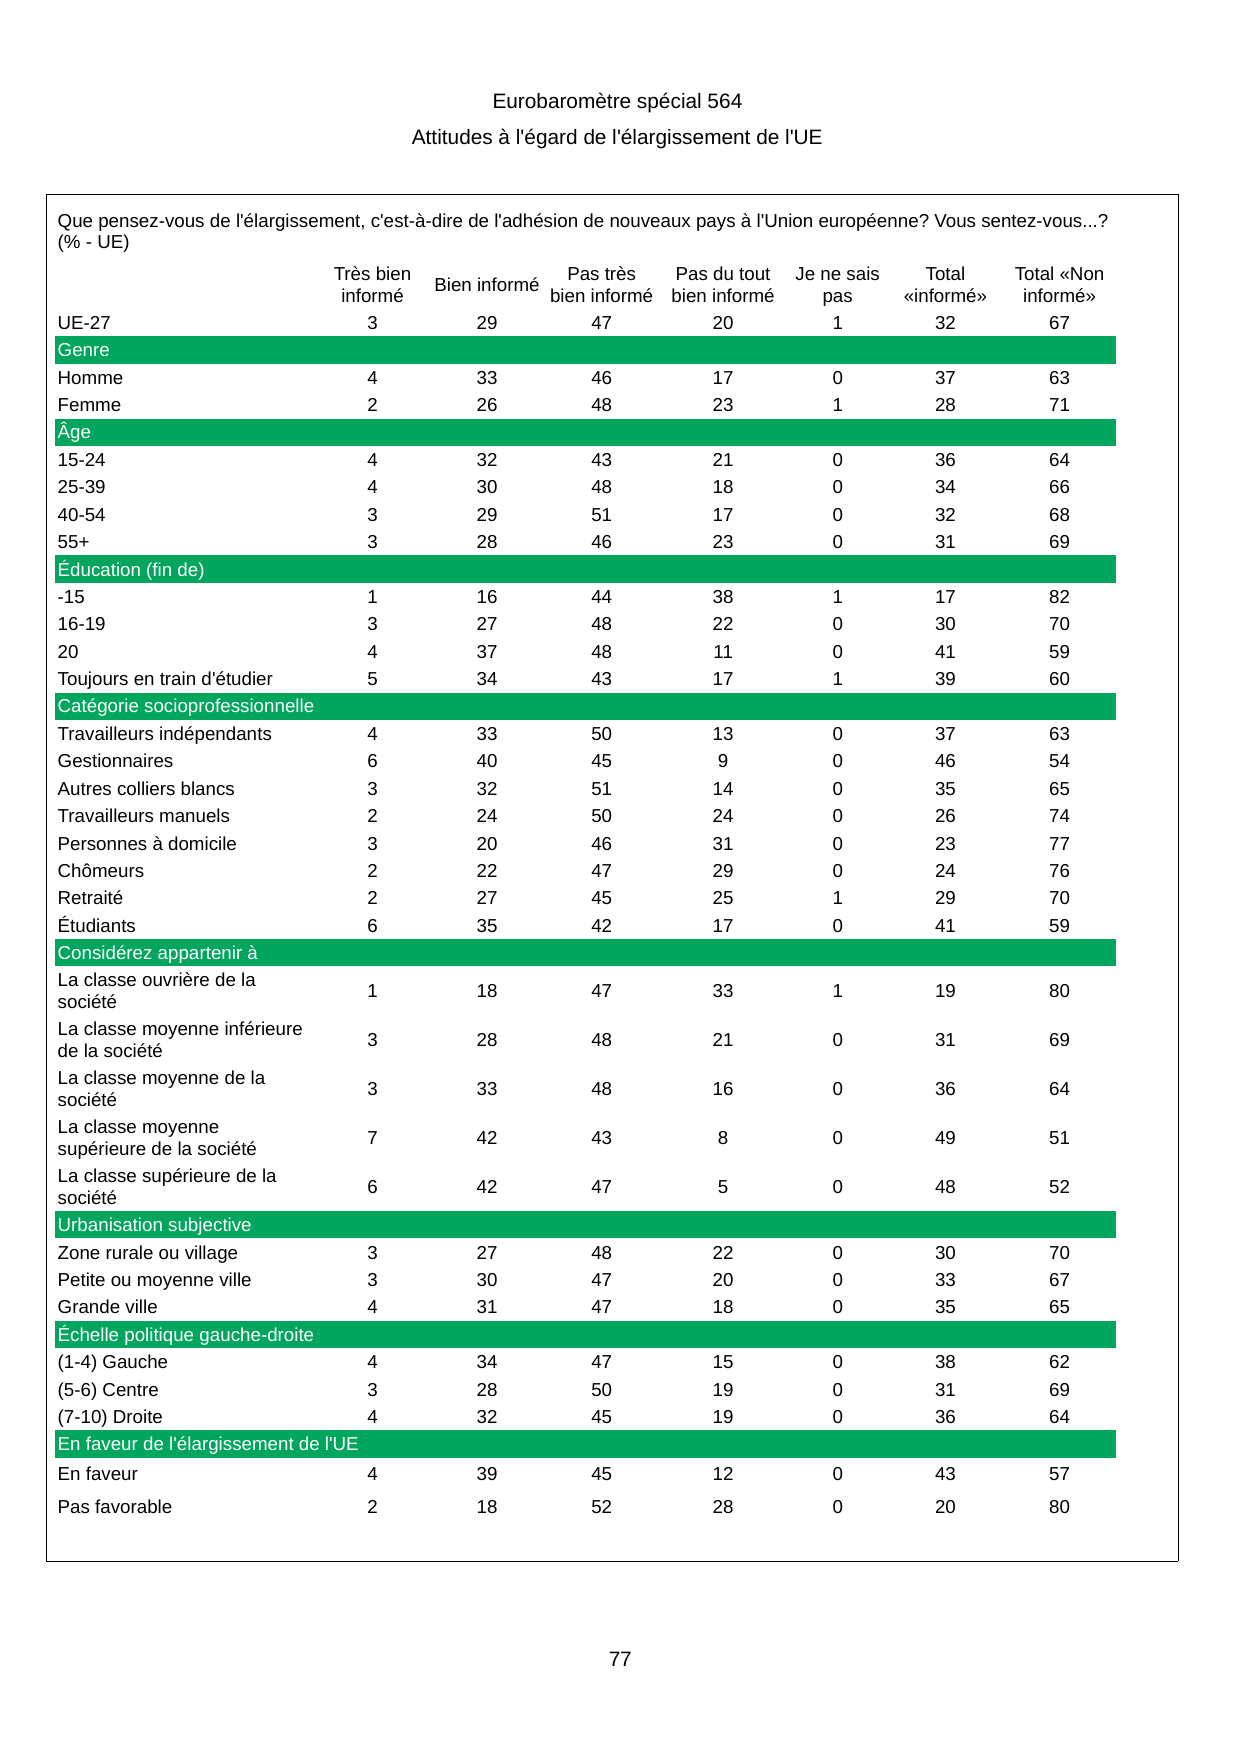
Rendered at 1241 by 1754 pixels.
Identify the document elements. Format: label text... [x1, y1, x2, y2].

table_cell 0 [787, 638, 888, 665]
table_cell 48 [544, 391, 659, 418]
table_cell 24 [430, 802, 544, 829]
table_cell La classe ouvrière de la société [55, 966, 315, 1015]
table_cell 13 [659, 720, 787, 747]
table_cell 46 [544, 829, 659, 857]
table_cell 0 [787, 747, 888, 774]
table_cell 69 [1003, 1376, 1116, 1403]
table_cell 36 [888, 446, 1002, 473]
table_cell 0 [787, 610, 888, 638]
table_cell 32 [888, 501, 1002, 528]
table_cell Genre [55, 336, 1116, 364]
table_cell En faveur de l'élargissement de l'UE [55, 1430, 1116, 1458]
table_cell 3 [315, 829, 429, 857]
table_cell 4 [315, 1458, 429, 1490]
table_cell 19 [659, 1376, 787, 1403]
table_cell 37 [888, 720, 1002, 747]
table_cell 3 [315, 1064, 429, 1113]
table_cell 41 [888, 638, 1002, 665]
table_cell 32 [888, 309, 1002, 336]
table_cell Chômeurs [55, 857, 315, 884]
table_cell 17 [659, 912, 787, 939]
table_cell 28 [659, 1490, 787, 1522]
table_cell 66 [1003, 473, 1116, 501]
table_cell 55+ [55, 528, 315, 555]
table_cell 0 [787, 1490, 888, 1522]
table_cell La classe moyenne de la société [55, 1064, 315, 1113]
table_cell 3 [315, 501, 429, 528]
table_cell 28 [888, 391, 1002, 418]
table_cell 4 [315, 638, 429, 665]
table_cell 43 [544, 665, 659, 692]
table_cell Zone rurale ou village [55, 1239, 315, 1266]
table_cell 47 [544, 1162, 659, 1211]
table_cell 35 [888, 1293, 1002, 1321]
table_cell 27 [430, 610, 544, 638]
table_cell 0 [787, 473, 888, 501]
table_cell Pas favorable [55, 1490, 315, 1522]
table_cell 24 [888, 857, 1002, 884]
table_cell 0 [787, 829, 888, 857]
table_cell 34 [430, 1348, 544, 1376]
table_cell Total «Non informé» [1003, 260, 1116, 309]
table_cell [55, 260, 315, 309]
table_cell 0 [787, 501, 888, 528]
table_cell 39 [888, 665, 1002, 692]
table_cell Considérez appartenir à [55, 939, 1116, 966]
table_header Que pensez-vous de l'élargissement, c'est-à-dire de l'adhésion de nouveaux pays à l'Union européenne? Vous sentez-vous...? (% - UE) [55, 203, 1116, 260]
table_cell 3 [315, 528, 429, 555]
table_cell 20 [55, 638, 315, 665]
table_cell 18 [430, 966, 544, 1015]
table_cell 3 [315, 309, 429, 336]
table_cell 17 [659, 364, 787, 391]
table_cell 64 [1003, 1064, 1116, 1113]
table_cell 7 [315, 1113, 429, 1162]
table_cell Gestionnaires [55, 747, 315, 774]
table_cell Très bien informé [315, 260, 429, 309]
table_cell 18 [659, 473, 787, 501]
table_cell La classe moyenne inférieure de la société [55, 1015, 315, 1064]
table_cell Toujours en train d'étudier [55, 665, 315, 692]
table_cell 17 [659, 665, 787, 692]
table_cell 29 [430, 309, 544, 336]
table_cell 32 [430, 775, 544, 802]
table_cell 47 [544, 857, 659, 884]
table_cell 33 [659, 966, 787, 1015]
table_cell 22 [659, 1239, 787, 1266]
table_cell 5 [315, 665, 429, 692]
table_cell 28 [430, 528, 544, 555]
table_cell 70 [1003, 884, 1116, 912]
table_cell 32 [430, 446, 544, 473]
table_cell 54 [1003, 747, 1116, 774]
table_cell 49 [888, 1113, 1002, 1162]
table_cell Travailleurs indépendants [55, 720, 315, 747]
table_cell 2 [315, 391, 429, 418]
table_cell 40-54 [55, 501, 315, 528]
table_cell 25 [659, 884, 787, 912]
table_cell 1 [787, 309, 888, 336]
table_cell 20 [888, 1490, 1002, 1522]
table_cell 19 [888, 966, 1002, 1015]
table_cell 27 [430, 884, 544, 912]
table_cell 28 [430, 1015, 544, 1064]
table_cell 4 [315, 720, 429, 747]
table_cell 31 [659, 829, 787, 857]
table_cell 22 [659, 610, 787, 638]
table_cell 48 [544, 638, 659, 665]
table_cell Autres colliers blancs [55, 775, 315, 802]
table_cell 0 [787, 1015, 888, 1064]
table_cell 63 [1003, 364, 1116, 391]
table_cell 21 [659, 1015, 787, 1064]
table_cell 37 [430, 638, 544, 665]
table_cell 6 [315, 747, 429, 774]
table_cell 70 [1003, 610, 1116, 638]
table_cell 33 [430, 720, 544, 747]
table_cell 15 [659, 1348, 787, 1376]
table_cell 46 [544, 364, 659, 391]
table_cell 21 [659, 446, 787, 473]
table_cell 0 [787, 1064, 888, 1113]
table_cell 30 [430, 1266, 544, 1293]
table_cell 42 [430, 1113, 544, 1162]
table_cell UE-27 [55, 309, 315, 336]
table_cell 82 [1003, 583, 1116, 610]
table_cell 46 [544, 528, 659, 555]
table_cell 40 [430, 747, 544, 774]
table_cell 31 [888, 1376, 1002, 1403]
table_cell 47 [544, 1266, 659, 1293]
table_cell 26 [888, 802, 1002, 829]
table_cell 59 [1003, 638, 1116, 665]
table_cell 3 [315, 1376, 429, 1403]
table_cell Je ne sais pas [787, 260, 888, 309]
table_cell 48 [544, 1015, 659, 1064]
table_cell Catégorie socioprofessionnelle [55, 693, 1116, 720]
table_cell 50 [544, 802, 659, 829]
table_cell 16 [430, 583, 544, 610]
table_cell 0 [787, 446, 888, 473]
table_cell Pas très bien informé [544, 260, 659, 309]
table_cell 42 [430, 1162, 544, 1211]
table_cell 39 [430, 1458, 544, 1490]
table_cell 38 [659, 583, 787, 610]
table_cell 30 [888, 1239, 1002, 1266]
table_cell 3 [315, 775, 429, 802]
table_cell 52 [1003, 1162, 1116, 1211]
table_cell 1 [787, 884, 888, 912]
table_cell 16 [659, 1064, 787, 1113]
table_cell 1 [787, 391, 888, 418]
table_cell 26 [430, 391, 544, 418]
table_cell 1 [787, 966, 888, 1015]
table_cell 47 [544, 1293, 659, 1321]
table_cell 4 [315, 473, 429, 501]
table_cell 65 [1003, 775, 1116, 802]
table_cell 48 [888, 1162, 1002, 1211]
table_cell 23 [659, 391, 787, 418]
table_cell 34 [430, 665, 544, 692]
table_cell 33 [888, 1266, 1002, 1293]
table_cell Personnes à domicile [55, 829, 315, 857]
table_cell 43 [888, 1458, 1002, 1490]
table_cell 2 [315, 1490, 429, 1522]
table_cell Travailleurs manuels [55, 802, 315, 829]
table_cell 80 [1003, 1490, 1116, 1522]
table_cell 0 [787, 912, 888, 939]
table_cell 0 [787, 1376, 888, 1403]
table_cell 20 [659, 1266, 787, 1293]
table_cell 63 [1003, 720, 1116, 747]
table_cell 42 [544, 912, 659, 939]
table_cell 0 [787, 1403, 888, 1430]
table_cell 41 [888, 912, 1002, 939]
table_cell 11 [659, 638, 787, 665]
table_cell 28 [430, 1376, 544, 1403]
table_cell 45 [544, 1458, 659, 1490]
table_cell Homme [55, 364, 315, 391]
table_cell 1 [315, 966, 429, 1015]
table_cell Âge [55, 419, 1116, 446]
table_cell 14 [659, 775, 787, 802]
table_cell 20 [659, 309, 787, 336]
table_cell 33 [430, 1064, 544, 1113]
table_cell 0 [787, 1162, 888, 1211]
table_cell 2 [315, 857, 429, 884]
table_cell 25-39 [55, 473, 315, 501]
table_cell Urbanisation subjective [55, 1211, 1116, 1238]
table_cell 69 [1003, 1015, 1116, 1064]
table_cell 68 [1003, 501, 1116, 528]
table_cell 0 [787, 802, 888, 829]
table_cell 48 [544, 1239, 659, 1266]
table_cell 19 [659, 1403, 787, 1430]
table_cell Échelle politique gauche-droite [55, 1321, 1116, 1348]
table_cell 67 [1003, 309, 1116, 336]
table_cell 47 [544, 1348, 659, 1376]
table_cell 74 [1003, 802, 1116, 829]
table_cell 59 [1003, 912, 1116, 939]
table_cell 0 [787, 1266, 888, 1293]
table_cell 67 [1003, 1266, 1116, 1293]
table_cell 0 [787, 720, 888, 747]
table_cell 3 [315, 1015, 429, 1064]
table_cell 52 [544, 1490, 659, 1522]
table_cell 65 [1003, 1293, 1116, 1321]
table_cell 5 [659, 1162, 787, 1211]
table_cell 6 [315, 1162, 429, 1211]
table_cell 4 [315, 364, 429, 391]
table_cell 18 [430, 1490, 544, 1522]
table_cell 0 [787, 528, 888, 555]
table_cell 3 [315, 610, 429, 638]
table_cell La classe moyenne supérieure de la société [55, 1113, 315, 1162]
table_cell 43 [544, 446, 659, 473]
table_cell 30 [430, 473, 544, 501]
table_cell 12 [659, 1458, 787, 1490]
table_cell 23 [888, 829, 1002, 857]
table_cell Bien informé [430, 260, 544, 309]
table_cell 32 [430, 1403, 544, 1430]
table_cell En faveur [55, 1458, 315, 1490]
table_cell 4 [315, 1348, 429, 1376]
table_cell 3 [315, 1239, 429, 1266]
table_cell 51 [1003, 1113, 1116, 1162]
table_cell 22 [430, 857, 544, 884]
table_cell Grande ville [55, 1293, 315, 1321]
table_cell 16-19 [55, 610, 315, 638]
table_cell 57 [1003, 1458, 1116, 1490]
table_cell -15 [55, 583, 315, 610]
table_cell Femme [55, 391, 315, 418]
table_cell 0 [787, 775, 888, 802]
table_cell 48 [544, 473, 659, 501]
table_cell Retraité [55, 884, 315, 912]
table_cell 0 [787, 1348, 888, 1376]
table_cell Pas du tout bien informé [659, 260, 787, 309]
table_cell 23 [659, 528, 787, 555]
table_cell 0 [787, 364, 888, 391]
table_cell Total «informé» [888, 260, 1002, 309]
table_cell 24 [659, 802, 787, 829]
table_cell 45 [544, 747, 659, 774]
table_cell (1-4) Gauche [55, 1348, 315, 1376]
table_cell 71 [1003, 391, 1116, 418]
table_cell 50 [544, 720, 659, 747]
table_cell 20 [430, 829, 544, 857]
table_cell 4 [315, 446, 429, 473]
table_cell 8 [659, 1113, 787, 1162]
table_cell 50 [544, 1376, 659, 1403]
table_cell 64 [1003, 446, 1116, 473]
table_cell 31 [430, 1293, 544, 1321]
table_cell 9 [659, 747, 787, 774]
table_cell 33 [430, 364, 544, 391]
table_cell Petite ou moyenne ville [55, 1266, 315, 1293]
table_cell 64 [1003, 1403, 1116, 1430]
table_cell 15-24 [55, 446, 315, 473]
table_cell 0 [787, 857, 888, 884]
table_cell 30 [888, 610, 1002, 638]
table_cell 27 [430, 1239, 544, 1266]
table_cell 0 [787, 1458, 888, 1490]
table_cell 62 [1003, 1348, 1116, 1376]
table_cell 80 [1003, 966, 1116, 1015]
table_cell 1 [315, 583, 429, 610]
table_cell 2 [315, 802, 429, 829]
table_cell 45 [544, 884, 659, 912]
table_cell 2 [315, 884, 429, 912]
table_cell 44 [544, 583, 659, 610]
table_cell 76 [1003, 857, 1116, 884]
table_cell 37 [888, 364, 1002, 391]
table_cell 34 [888, 473, 1002, 501]
table_cell 46 [888, 747, 1002, 774]
table_cell 3 [315, 1266, 429, 1293]
table_cell (7-10) Droite [55, 1403, 315, 1430]
table_cell 1 [787, 665, 888, 692]
table_cell 35 [430, 912, 544, 939]
table_cell 4 [315, 1403, 429, 1430]
table_cell 17 [659, 501, 787, 528]
table_cell 35 [888, 775, 1002, 802]
table_cell 43 [544, 1113, 659, 1162]
table_cell (5-6) Centre [55, 1376, 315, 1403]
table_cell Étudiants [55, 912, 315, 939]
table_cell 48 [544, 610, 659, 638]
table_cell 0 [787, 1239, 888, 1266]
table_cell 0 [787, 1293, 888, 1321]
table_cell 6 [315, 912, 429, 939]
table_cell 38 [888, 1348, 1002, 1376]
table_cell 45 [544, 1403, 659, 1430]
table_cell 36 [888, 1064, 1002, 1113]
table_cell Éducation (fin de) [55, 555, 1116, 583]
table_cell 29 [430, 501, 544, 528]
table_cell 36 [888, 1403, 1002, 1430]
table_cell 29 [888, 884, 1002, 912]
table_cell 18 [659, 1293, 787, 1321]
table_cell 4 [315, 1293, 429, 1321]
table_cell 51 [544, 501, 659, 528]
table_cell 47 [544, 309, 659, 336]
table_cell 1 [787, 583, 888, 610]
table_cell 47 [544, 966, 659, 1015]
table_cell 70 [1003, 1239, 1116, 1266]
table_cell 0 [787, 1113, 888, 1162]
table_cell 48 [544, 1064, 659, 1113]
table_cell La classe supérieure de la société [55, 1162, 315, 1211]
table_cell 77 [1003, 829, 1116, 857]
table_cell 17 [888, 583, 1002, 610]
table_cell 60 [1003, 665, 1116, 692]
table_cell 31 [888, 528, 1002, 555]
table_cell 29 [659, 857, 787, 884]
table_cell 69 [1003, 528, 1116, 555]
table_cell 51 [544, 775, 659, 802]
table_cell 31 [888, 1015, 1002, 1064]
